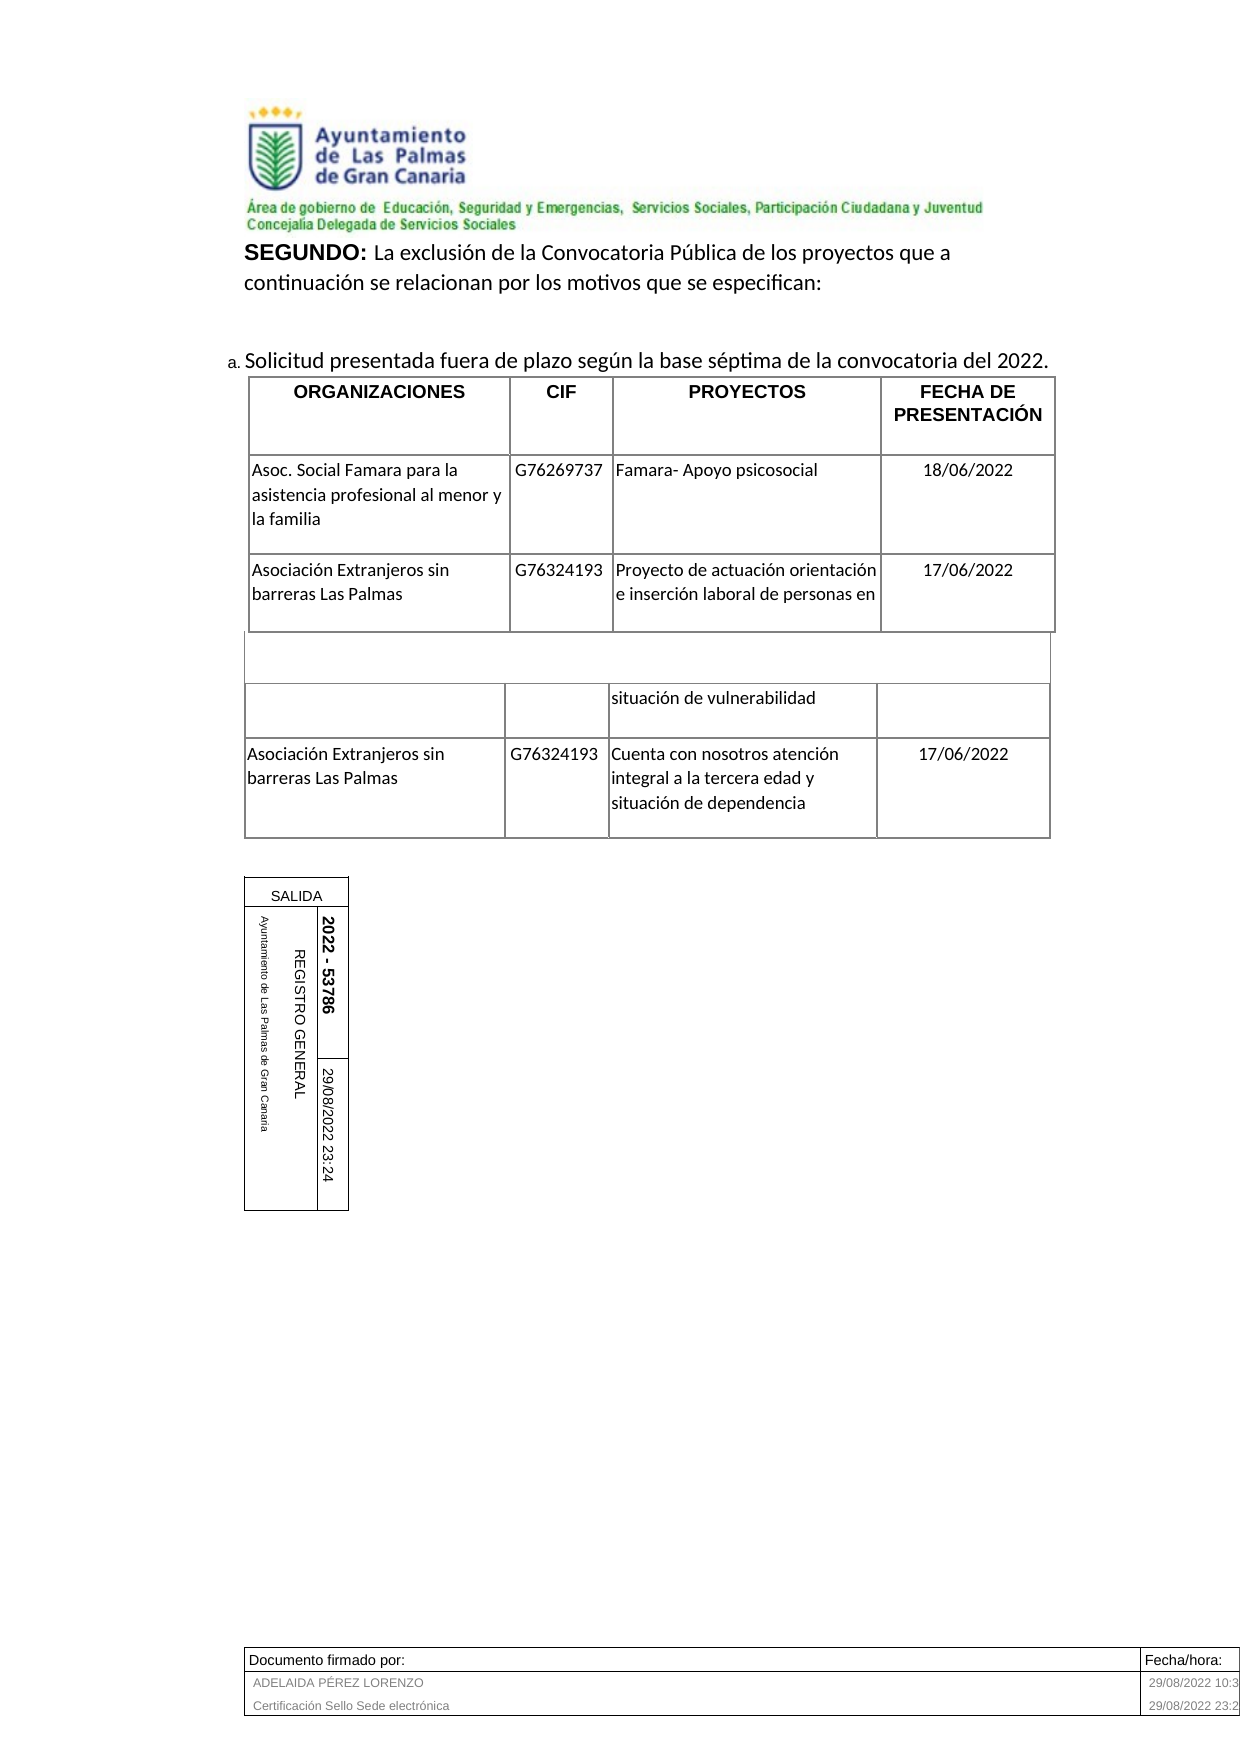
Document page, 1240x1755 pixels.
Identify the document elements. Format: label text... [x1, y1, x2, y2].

table_cell Asociación Extranjeros sin barreras Las Palmas [246, 739, 504, 836]
table_cell Cuenta con nosotros atención integral a la tercera edad y situación de dependencia [610, 739, 876, 836]
table_header ORGANIZACIONES [250, 378, 509, 454]
table_cell [244, 553, 248, 631]
table_cell [246, 684, 504, 737]
table_cell Asociación Extranjeros sin barreras Las Palmas [250, 555, 509, 631]
table_header [244, 376, 248, 454]
table_cell [1051, 633, 1055, 682]
table_cell [244, 454, 248, 553]
table_cell [318, 907, 348, 1058]
table_cell G76324193 [506, 739, 608, 836]
table_cell G76269737 [511, 456, 612, 553]
table_cell 18/06/2022 [882, 456, 1054, 553]
text SEGUNDO: La exclusión de la Convocatoria Pública de los proyectos que a continuación se relacionan por los motivos que se especifican: [244, 193, 1055, 296]
list Solicitud presentada fuera de plazo según la base séptima de la convocatoria del 2022. [227, 347, 1055, 375]
table_cell [878, 684, 1049, 737]
table_header FECHA DE PRESENTACIÓN [882, 378, 1054, 454]
table_cell Famara- Apoyo psicosocial [614, 456, 880, 553]
table_cell [245, 907, 317, 1210]
table_cell [245, 631, 1050, 682]
table_header PROYECTOS [614, 378, 880, 454]
table_cell situación de vulnerabilidad [610, 684, 876, 737]
table_cell Proyecto de actuación orientación e inserción laboral de personas en [614, 555, 880, 631]
table_cell [506, 684, 608, 737]
table_cell Asoc. Social Famara para la asistencia profesional al menor y la familia [250, 456, 509, 553]
table_cell [1051, 737, 1055, 836]
table_header SALIDA [245, 878, 348, 906]
table_cell 17/06/2022 [878, 739, 1049, 836]
table_cell [1051, 683, 1055, 737]
table_header CIF [511, 378, 612, 454]
table_cell G76324193 [511, 555, 612, 631]
table_cell [318, 1059, 348, 1210]
table_cell 17/06/2022 [882, 555, 1054, 631]
